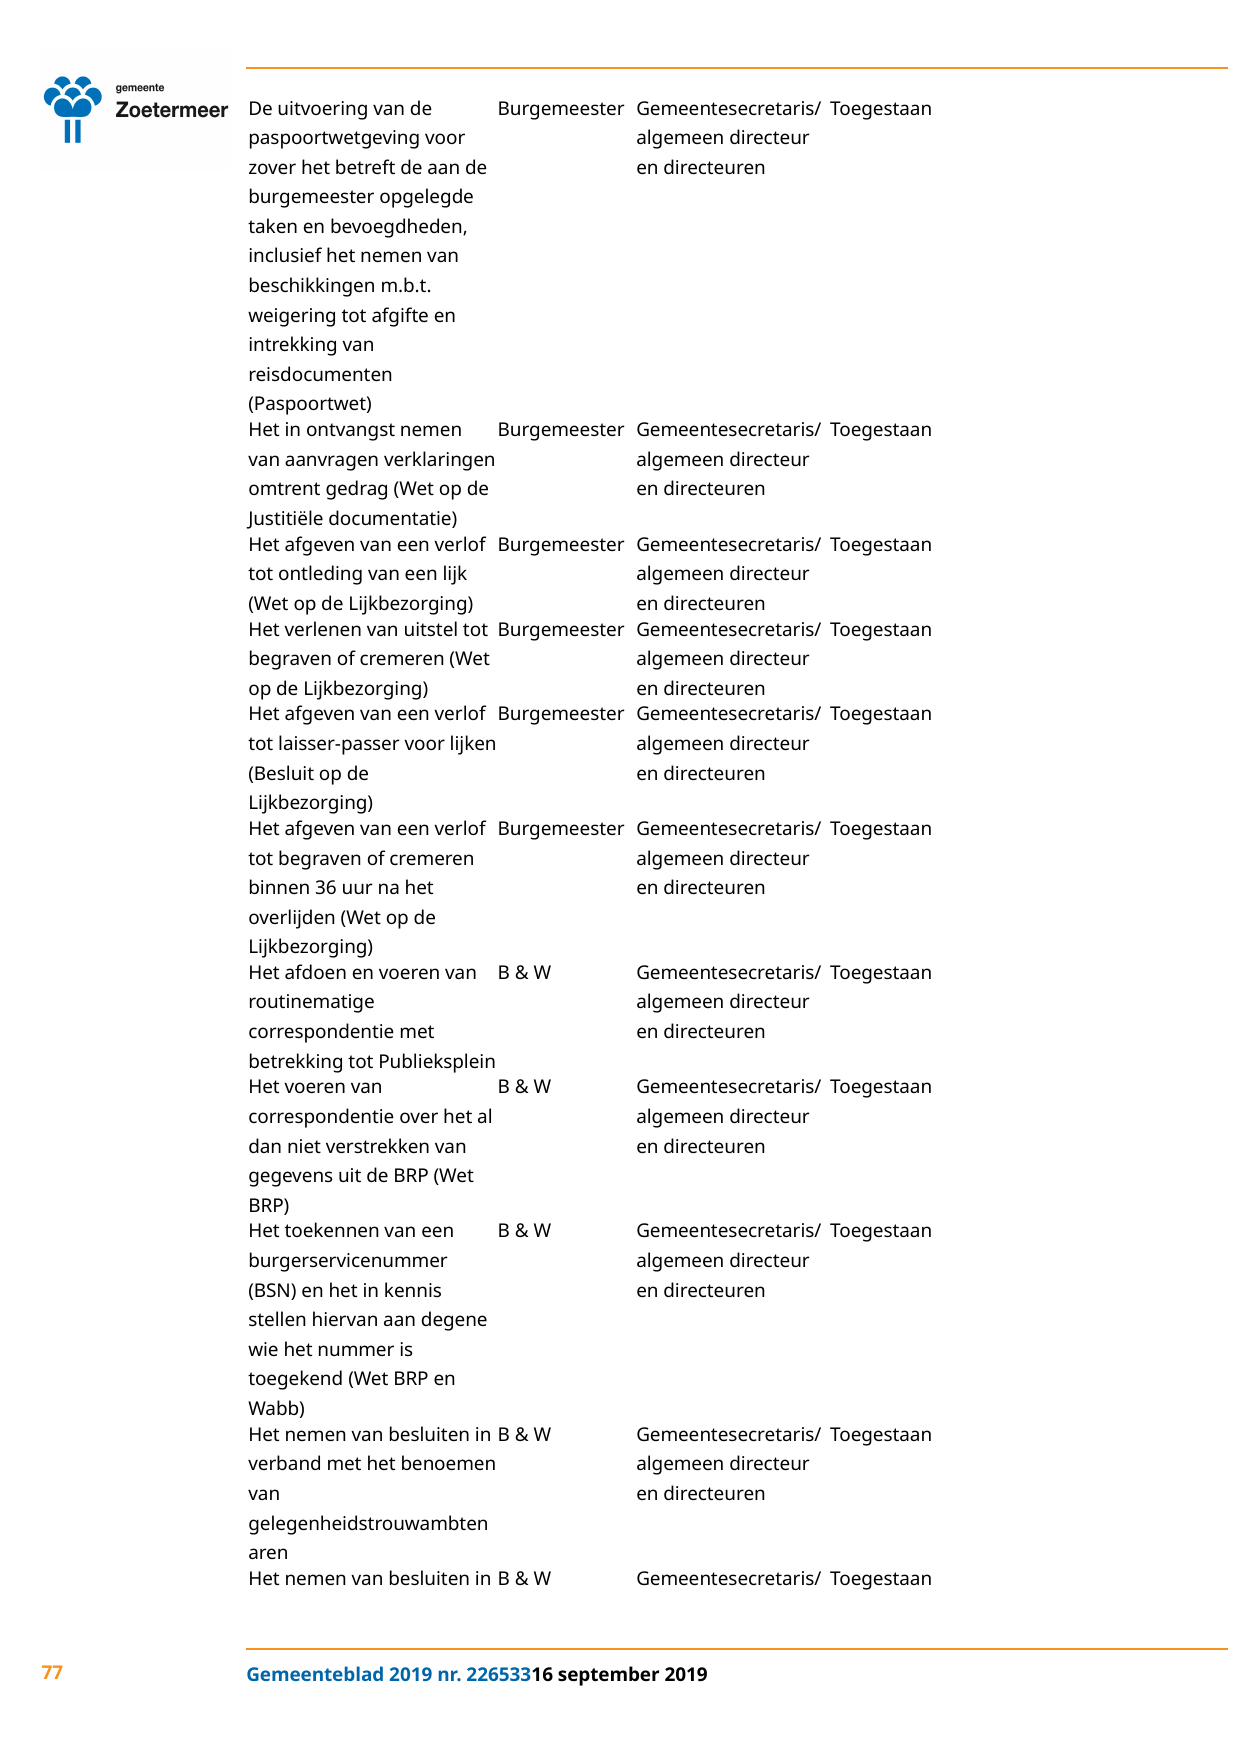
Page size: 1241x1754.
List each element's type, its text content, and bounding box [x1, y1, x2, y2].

table_cell Toegestaan [830, 1074, 1024, 1218]
table_cell Toegestaan [830, 1421, 1024, 1565]
table_cell Gemeentesecretaris/ algemeen directeur en directeuren [636, 1421, 830, 1565]
table_cell Het afgeven van een verlof tot laisser-passer voor lijken (Besluit op de Lijkbezorging) [248, 701, 497, 815]
table_cell Gemeentesecretaris/ algemeen directeur en directeuren [636, 1218, 830, 1421]
table_cell De uitvoering van de paspoortwetgeving voor zover het betreft de aan de burgemeester opgelegde taken en bevoegdheden, inclusief het nemen van beschikkingen m.b.t. weigering tot afgifte en intrekking van reisdocumenten (Paspoortwet) [248, 95, 497, 416]
table_cell Burgemeester [498, 616, 636, 701]
table_cell Toegestaan [830, 959, 1024, 1074]
table_cell Gemeentesecretaris/ algemeen directeur en directeuren [636, 616, 830, 701]
table_cell Gemeentesecretaris/ algemeen directeur en directeuren [636, 416, 830, 531]
table_cell B & W [498, 959, 636, 1074]
table_cell Het afgeven van een verlof tot ontleding van een lijk (Wet op de Lijkbezorging) [248, 531, 497, 616]
table_cell B & W [498, 1565, 636, 1591]
table_cell Het voeren van correspondentie over het al dan niet verstrekken van gegevens uit de BRP (Wet BRP) [248, 1074, 497, 1218]
table_cell Gemeentesecretaris/ algemeen directeur en directeuren [636, 531, 830, 616]
table_cell Het verlenen van uitstel tot begraven of cremeren (Wet op de Lijkbezorging) [248, 616, 497, 701]
table_cell Het toekennen van een burgerservicenummer (BSN) en het in kennis stellen hiervan aan degene wie het nummer is toegekend (Wet BRP en Wabb) [248, 1218, 497, 1421]
picture [41, 47, 231, 172]
table_cell B & W [498, 1074, 636, 1218]
table_cell B & W [498, 1218, 636, 1421]
table_cell Toegestaan [830, 815, 1024, 959]
table_cell Gemeentesecretaris/ algemeen directeur en directeuren [636, 815, 830, 959]
table_cell Toegestaan [830, 701, 1024, 815]
table_cell Toegestaan [830, 1218, 1024, 1421]
table_cell Burgemeester [498, 95, 636, 416]
table_cell Toegestaan [830, 1565, 1024, 1591]
table_cell Gemeentesecretaris/ algemeen directeur en directeuren [636, 701, 830, 815]
table_cell Het nemen van besluiten in [248, 1565, 497, 1591]
table_cell Burgemeester [498, 815, 636, 959]
table_cell Toegestaan [830, 95, 1024, 416]
table_cell Gemeentesecretaris/ algemeen directeur en directeuren [636, 959, 830, 1074]
table_cell Toegestaan [830, 416, 1024, 531]
table_cell Burgemeester [498, 701, 636, 815]
table_cell B & W [498, 1421, 636, 1565]
table_cell Gemeentesecretaris/ algemeen directeur en directeuren [636, 95, 830, 416]
table_cell Toegestaan [830, 531, 1024, 616]
table_cell Burgemeester [498, 531, 636, 616]
table_cell Gemeentesecretaris/ [636, 1565, 830, 1591]
table_cell Het afdoen en voeren van routinematige correspondentie met betrekking tot Publieksplein [248, 959, 497, 1074]
table_cell Het in ontvangst nemen van aanvragen verklaringen omtrent gedrag (Wet op de Justitiële documentatie) [248, 416, 497, 531]
table_cell Burgemeester [498, 416, 636, 531]
table_cell Het afgeven van een verlof tot begraven of cremeren binnen 36 uur na het overlijden (Wet op de Lijkbezorging) [248, 815, 497, 959]
table_cell Toegestaan [830, 616, 1024, 701]
table_cell Het nemen van besluiten in verband met het benoemen van gelegenheidstrouwambtenaren [248, 1421, 497, 1565]
table_cell Gemeentesecretaris/ algemeen directeur en directeuren [636, 1074, 830, 1218]
